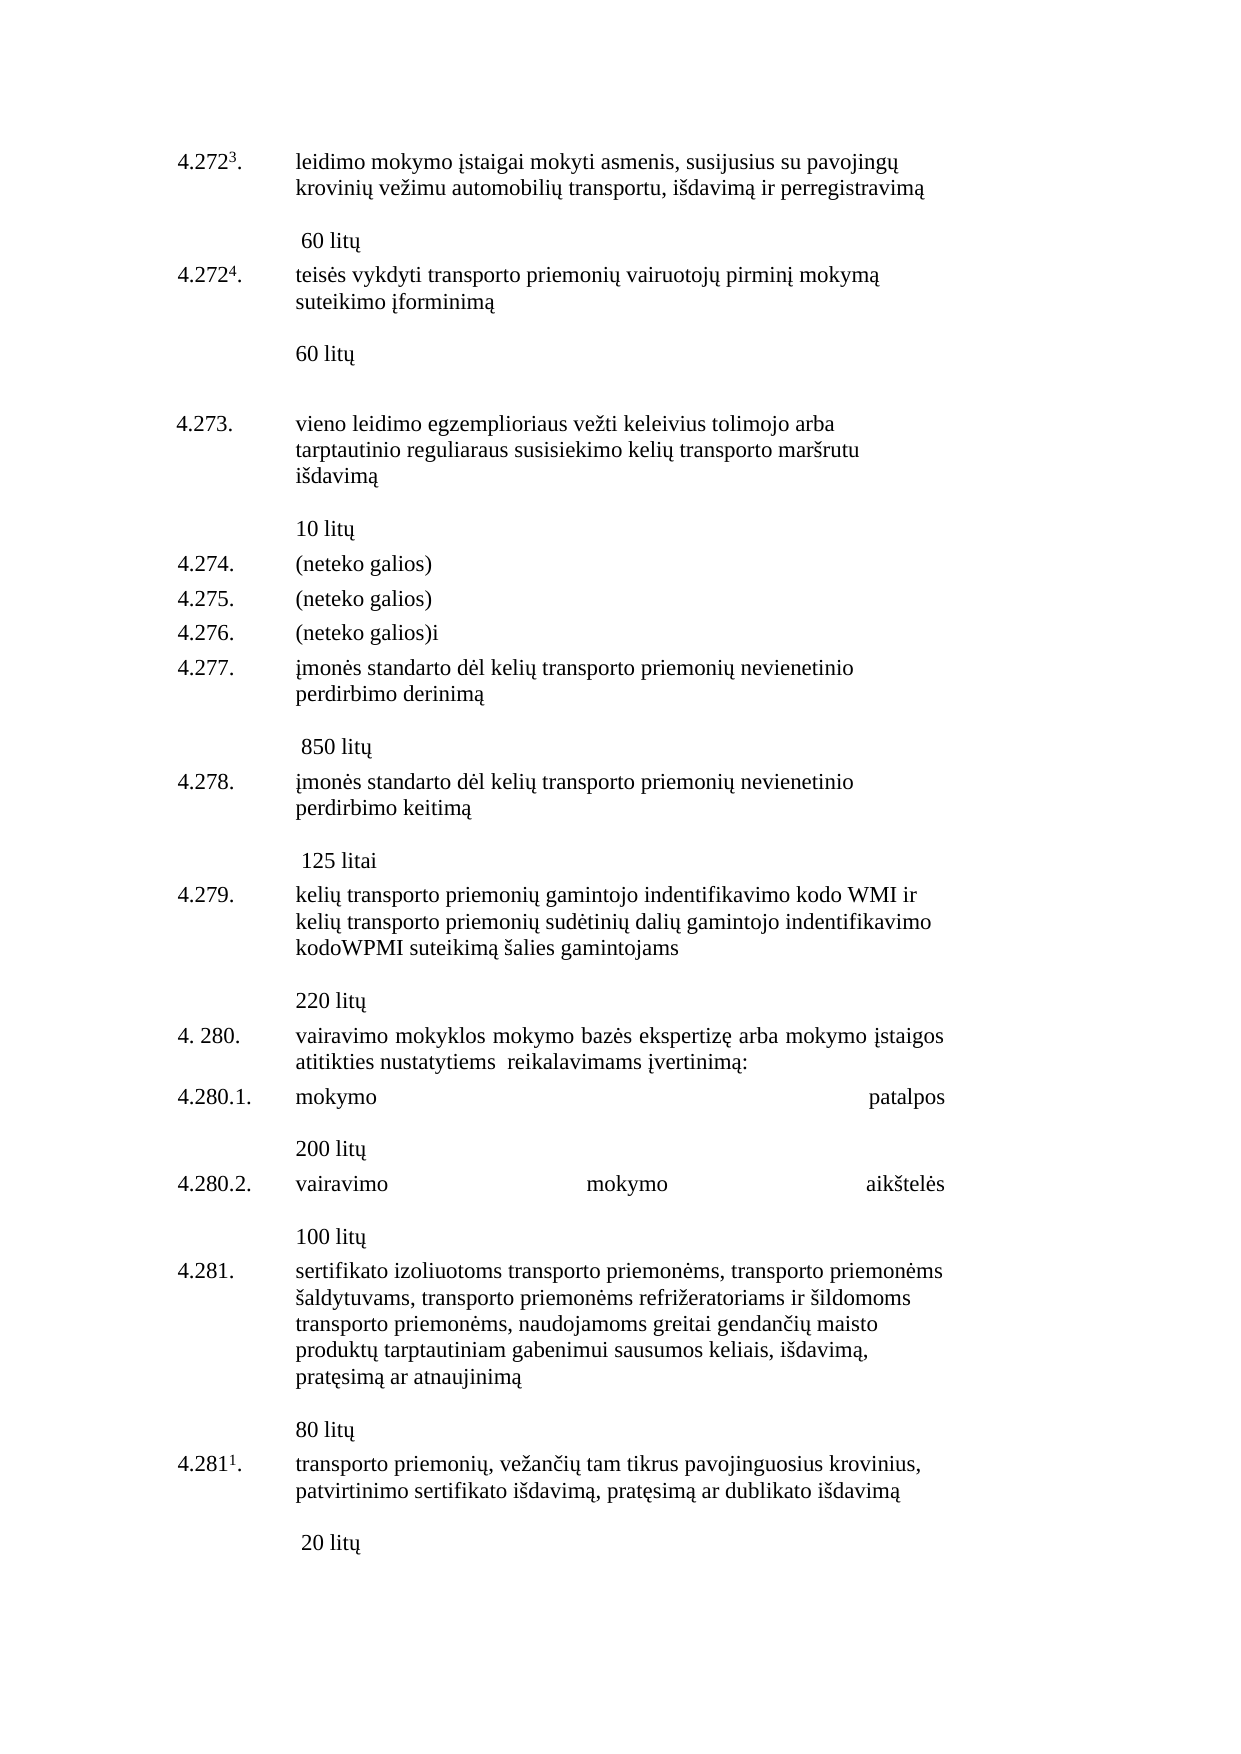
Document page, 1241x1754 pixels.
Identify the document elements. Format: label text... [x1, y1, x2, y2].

text 4. 280. vairavimo mokyklos mokymo bazės ekspertizę arba mokymo įstaigos atitikties nustatytiems reikalavimams įvertinimą: [177, 1022, 945, 1074]
text 4.2724. teisės vykdyti transporto priemonių vairuotojų pirminį mokymą suteikimo įforminimą 60 litų [177, 261, 930, 367]
text 4.273. vieno leidimo egzemplioriaus vežti keleivius tolimojo arba tarptautinio reguliaraus susisiekimo kelių transporto maršrutu išdavimą 10 litų [176, 410, 945, 542]
text 4.279. kelių transporto priemonių gamintojo indentifikavimo kodo WMI ir kelių transporto priemonių sudėtinių dalių gamintojo indentifikavimo kodoWPMI suteikimą šalies gamintojams 220 litų [177, 882, 945, 1013]
text 4.280.1. mokymo patalpos 200 litų [177, 1083, 945, 1162]
text 4.278. įmonės standarto dėl kelių transporto priemonių nevienetinio perdirbimo keitimą 125 litai [177, 768, 930, 873]
text 4.276. (neteko galios)i [177, 619, 945, 646]
text 4.2723. leidimo mokymo įstaigai mokyti asmenis, susijusius su pavojingų krovinių vežimu automobilių transportu, išdavimą ir perregistravimą 60 litų [177, 148, 930, 253]
text 4.274. (neteko galios) [177, 550, 945, 576]
text 4.281. sertifikato izoliuotoms transporto priemonėms, transporto priemonėms šaldytuvams, transporto priemonėms refrižeratoriams ir šildomoms transporto priemonėms, naudojamoms greitai gendančių maisto produktų tarptautiniam gabenimui sausumos keliais, išdavimą, pratęsimą ar atnaujinimą 80 litų [177, 1257, 945, 1442]
text 4.275. (neteko galios) [177, 585, 945, 611]
text 4.2811. transporto priemonių, vežančių tam tikrus pavojinguosius krovinius, patvirtinimo sertifikato išdavimą, pratęsimą ar dublikato išdavimą 20 litų [177, 1450, 930, 1556]
text 4.277. įmonės standarto dėl kelių transporto priemonių nevienetinio perdirbimo derinimą 850 litų [177, 654, 930, 759]
text 4.280.2. vairavimo mokymo aikštelės 100 litų [177, 1170, 945, 1249]
